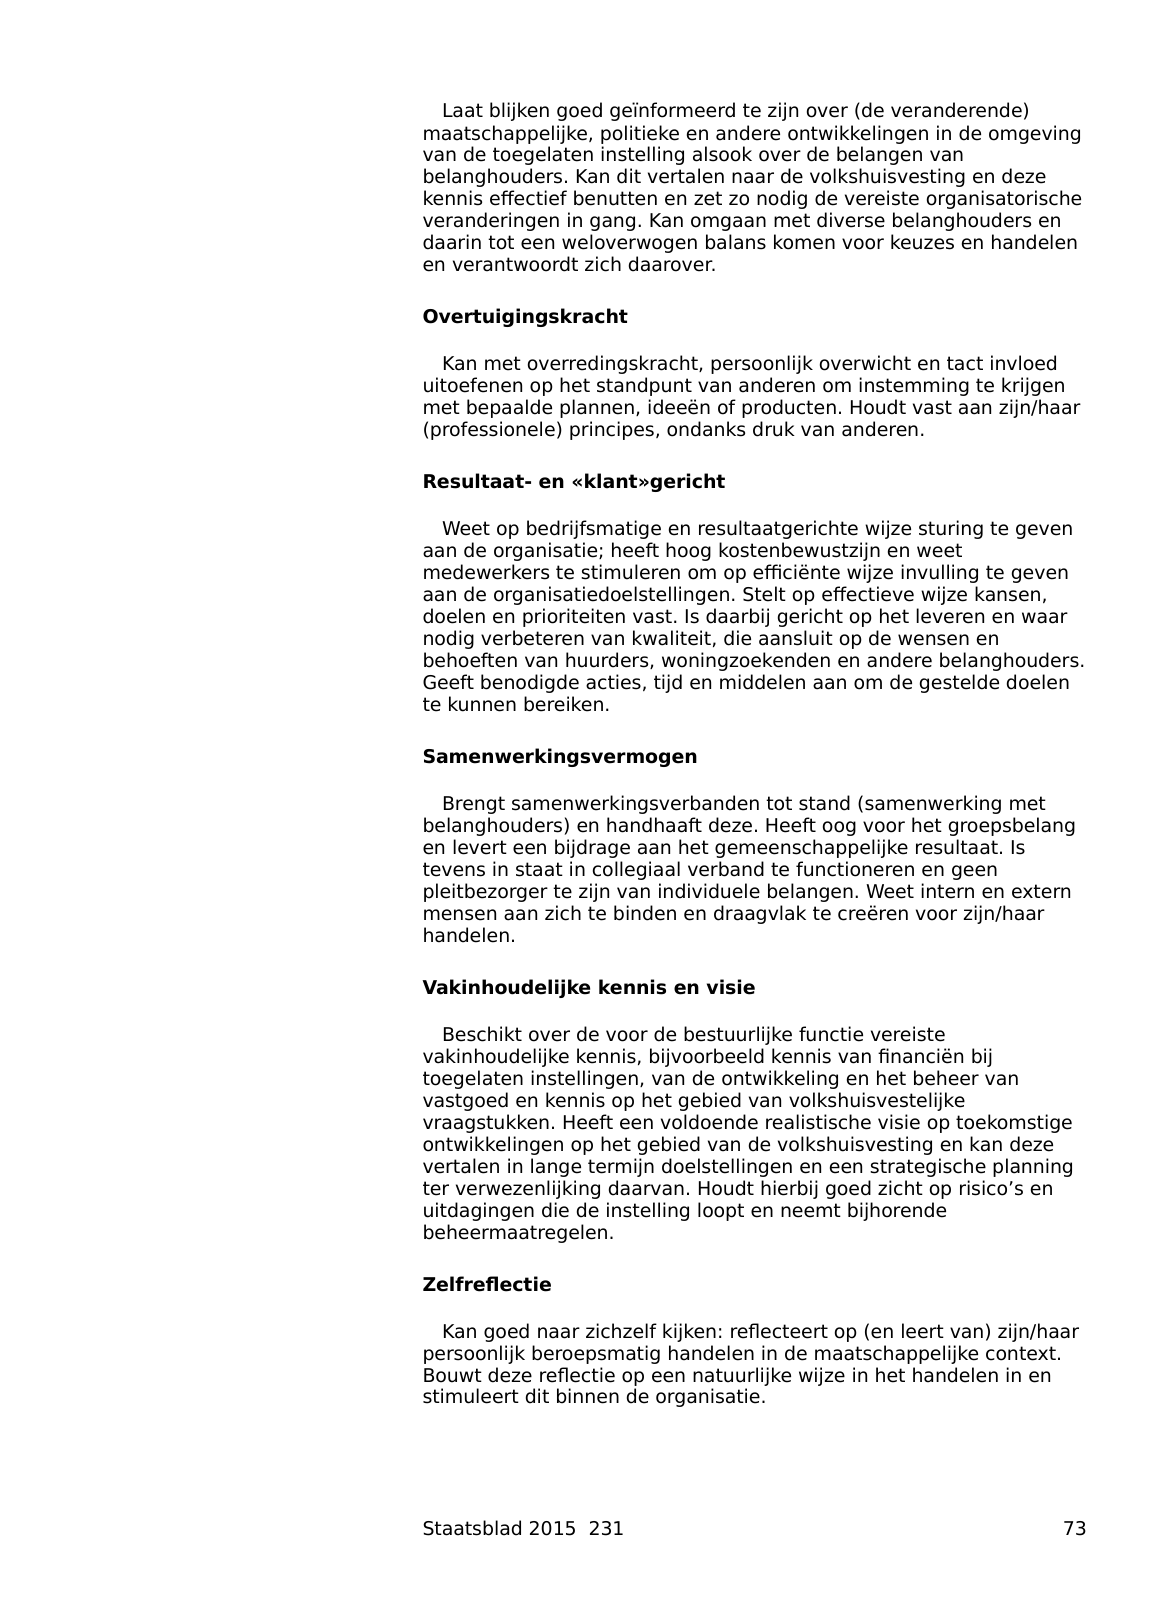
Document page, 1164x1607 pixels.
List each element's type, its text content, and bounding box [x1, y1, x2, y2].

text Brengt samenwerkingsverbanden tot stand (samenwerking met belanghouders) en handhaaft deze. Heeft oog voor het groepsbelang en levert een bijdrage aan het gemeenschappelijke resultaat. Is tevens in staat in collegiaal verband te functioneren en geen pleitbezorger te zijn van individuele belangen. Weet intern en extern mensen aan zich te binden en draagvlak te creëren voor zijn/haar handelen. [422, 793, 1087, 947]
text Beschikt over de voor de bestuurlijke functie vereiste vakinhoudelijke kennis, bijvoorbeeld kennis van financiën bij toegelaten instellingen, van de ontwikkeling en het beheer van vastgoed en kennis op het gebied van volkshuisvestelijke vraagstukken. Heeft een voldoende realistische visie op toekomstige ontwikkelingen op het gebied van de volkshuisvesting en kan deze vertalen in lange termijn doelstellingen en een strategische planning ter verwezenlijking daarvan. Houdt hierbij goed zicht op risico’s en uitdagingen die de instelling loopt en neemt bijhorende beheermaatregelen. [422, 1024, 1087, 1243]
text Kan goed naar zichzelf kijken: reflecteert op (en leert van) zijn/haar persoonlijk beroepsmatig handelen in de maatschappelijke context. Bouwt deze reflectie op een natuurlijke wijze in het handelen in en stimuleert dit binnen de organisatie. [422, 1321, 1087, 1408]
subtitle Zelfreflectie [422, 1273, 1087, 1296]
text Weet op bedrijfsmatige en resultaatgerichte wijze sturing te geven aan de organisatie; heeft hoog kostenbewustzijn en weet medewerkers te stimuleren om op efficiënte wijze invulling te geven aan de organisatiedoelstellingen. Stelt op effectieve wijze kansen, doelen en prioriteiten vast. Is daarbij gericht op het leveren en waar nodig verbeteren van kwaliteit, die aansluit op de wensen en behoeften van huurders, woningzoekenden en andere belanghouders. Geeft benodigde acties, tijd en middelen aan om de gestelde doelen te kunnen bereiken. [422, 518, 1087, 716]
subtitle Resultaat- en «klant»gericht [422, 471, 1087, 493]
text Laat blijken goed geïnformeerd te zijn over (de veranderende) maatschappelijke, politieke en andere ontwikkelingen in de omgeving van de toegelaten instelling alsook over de belangen van belanghouders. Kan dit vertalen naar de volkshuisvesting en deze kennis effectief benutten en zet zo nodig de vereiste organisatorische veranderingen in gang. Kan omgaan met diverse belanghouders en daarin tot een weloverwogen balans komen voor keuzes en handelen en verantwoordt zich daarover. [422, 100, 1087, 276]
subtitle Overtuigingskracht [422, 306, 1087, 328]
subtitle Samenwerkingsvermogen [422, 746, 1087, 768]
text Kan met overredingskracht, persoonlijk overwicht en tact invloed uitoefenen op het standpunt van anderen om instemming te krijgen met bepaalde plannen, ideeën of producten. Houdt vast aan zijn/haar (professionele) principes, ondanks druk van anderen. [422, 353, 1087, 441]
subtitle Vakinhoudelijke kennis en visie [422, 977, 1087, 999]
